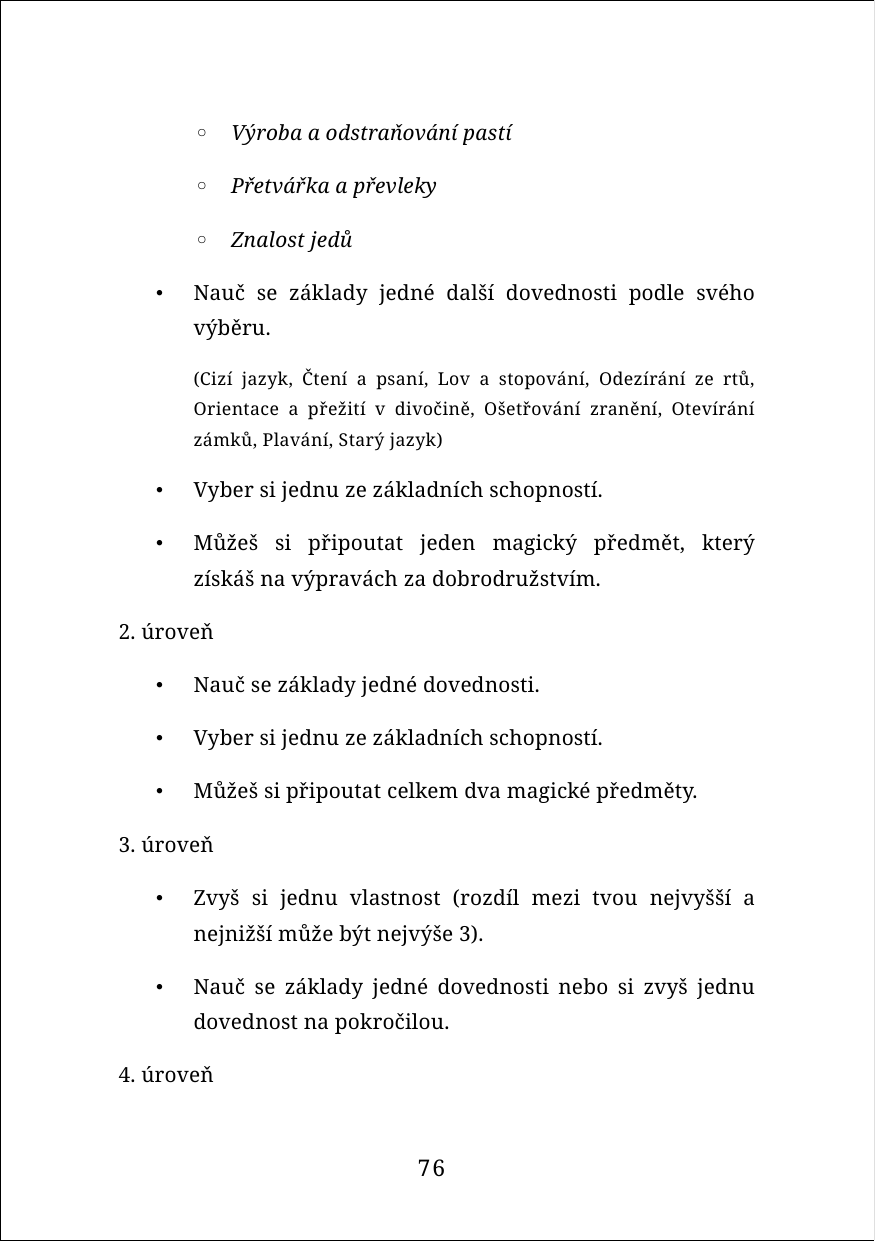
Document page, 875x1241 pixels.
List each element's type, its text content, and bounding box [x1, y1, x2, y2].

text 4. úroveň [118, 1061, 756, 1089]
list Nauč se základy jedné dovednosti. [156, 670, 756, 699]
list Zvyš si jednu vlastnost (rozdíl mezi tvou nejvyšší a nejnižší může být nejvýše 3). [156, 883, 756, 947]
text 3. úroveň [118, 830, 756, 858]
list Vyber si jednu ze základních schopností. [156, 723, 756, 752]
list Výroba a odstraňování pastí [193, 118, 756, 147]
list Nauč se základy jedné další dovednosti podle svého výběru. [156, 278, 756, 342]
list Nauč se základy jedné dovednosti nebo si zvyš jednu dovednost na pokročilou. [156, 972, 756, 1036]
list (Cizí jazyk, Čtení a psaní, Lov a stopování, Odezírání ze rtů, Orientace a přežití v divočině, Ošetřování zranění, Otevírání zámků, Plavání, Starý jazyk) [156, 367, 756, 451]
list Znalost jedů [193, 225, 756, 253]
list Vyber si jednu ze základních schopností. [156, 475, 756, 503]
list Přetvářka a převleky [193, 171, 756, 200]
list Můžeš si připoutat celkem dva magické předměty. [156, 777, 756, 805]
text 2. úroveň [118, 617, 756, 645]
list Můžeš si připoutat jeden magický předmět, který získáš na výpravách za dobrodružstvím. [156, 528, 756, 592]
